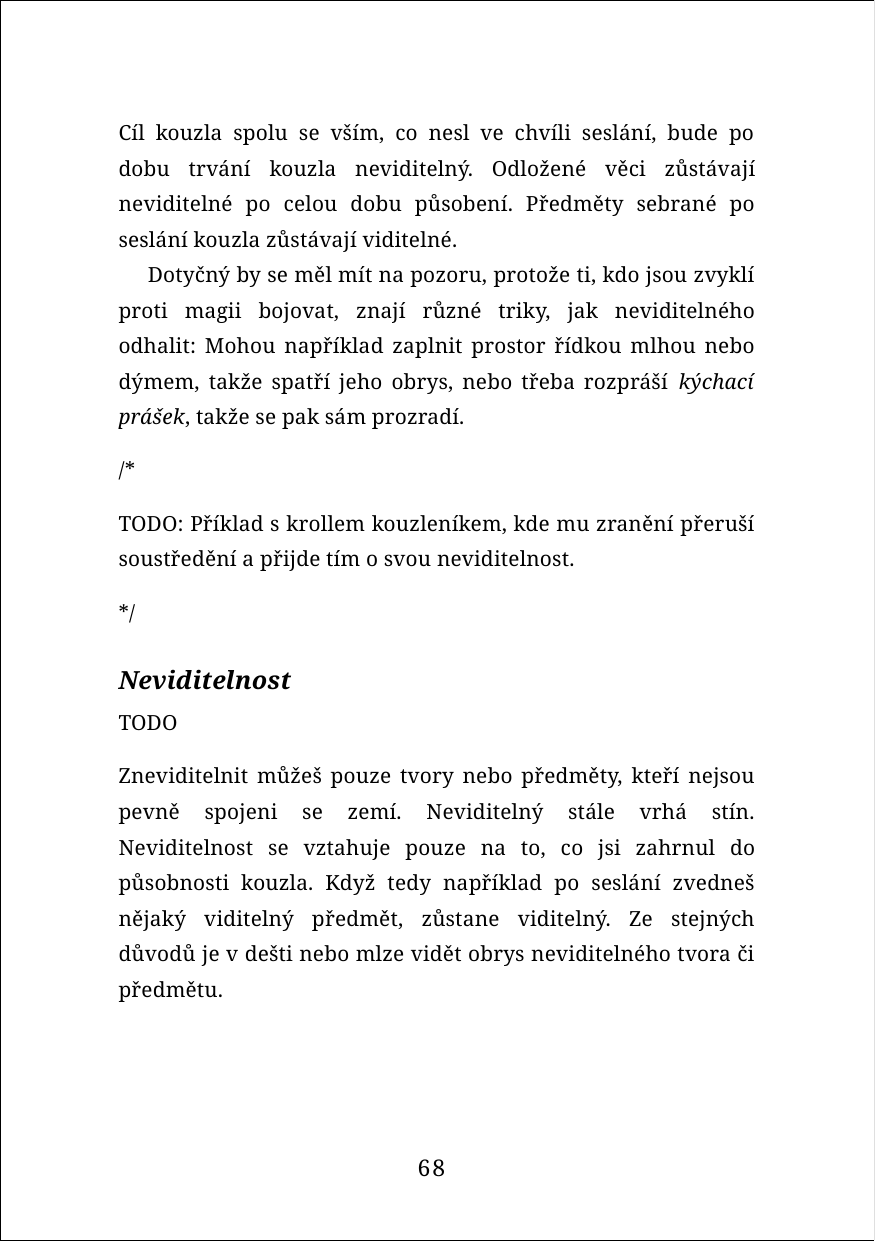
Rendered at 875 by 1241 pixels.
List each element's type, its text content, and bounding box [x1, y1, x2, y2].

text Cíl kouzla spolu se vším, co nesl ve chvíli seslání, bude po dobu trvání kouzla neviditelný. Odložené věci zůstávají neviditelné po celou dobu působení. Předměty sebrané po seslání kouzla zůstávají viditelné. Dotyčný by se měl mít na pozoru, protože ti, kdo jsou zvyklí proti magii bojovat, znají různé triky, jak neviditelného odhalit: Mohou například zaplnit prostor řídkou mlhou nebo dýmem, takže spatří jeho obrys, nebo třeba rozpráší kýchací prášek, takže se pak sám prozradí. [118, 118, 756, 431]
subtitle Neviditelnost [118, 663, 756, 697]
text TODO [118, 708, 756, 737]
text Zneviditelnit můžeš pouze tvory nebo předměty, kteří nejsou pevně spojeni se zemí. Neviditelný stále vrhá stín. Neviditelnost se vztahuje pouze na to, co jsi zahrnul do působnosti kouzla. Když tedy například po seslání zvedneš nějaký viditelný předmět, zůstane viditelný. Ze stejných důvodů je v dešti nebo mlze vidět obrys neviditelného tvora či předmětu. [118, 762, 756, 1003]
text */ [118, 598, 756, 626]
text TODO: Příklad s krollem kouzleníkem, kde mu zranění přeruší soustředění a přijde tím o svou neviditelnost. [118, 509, 756, 573]
text /* [118, 456, 756, 484]
